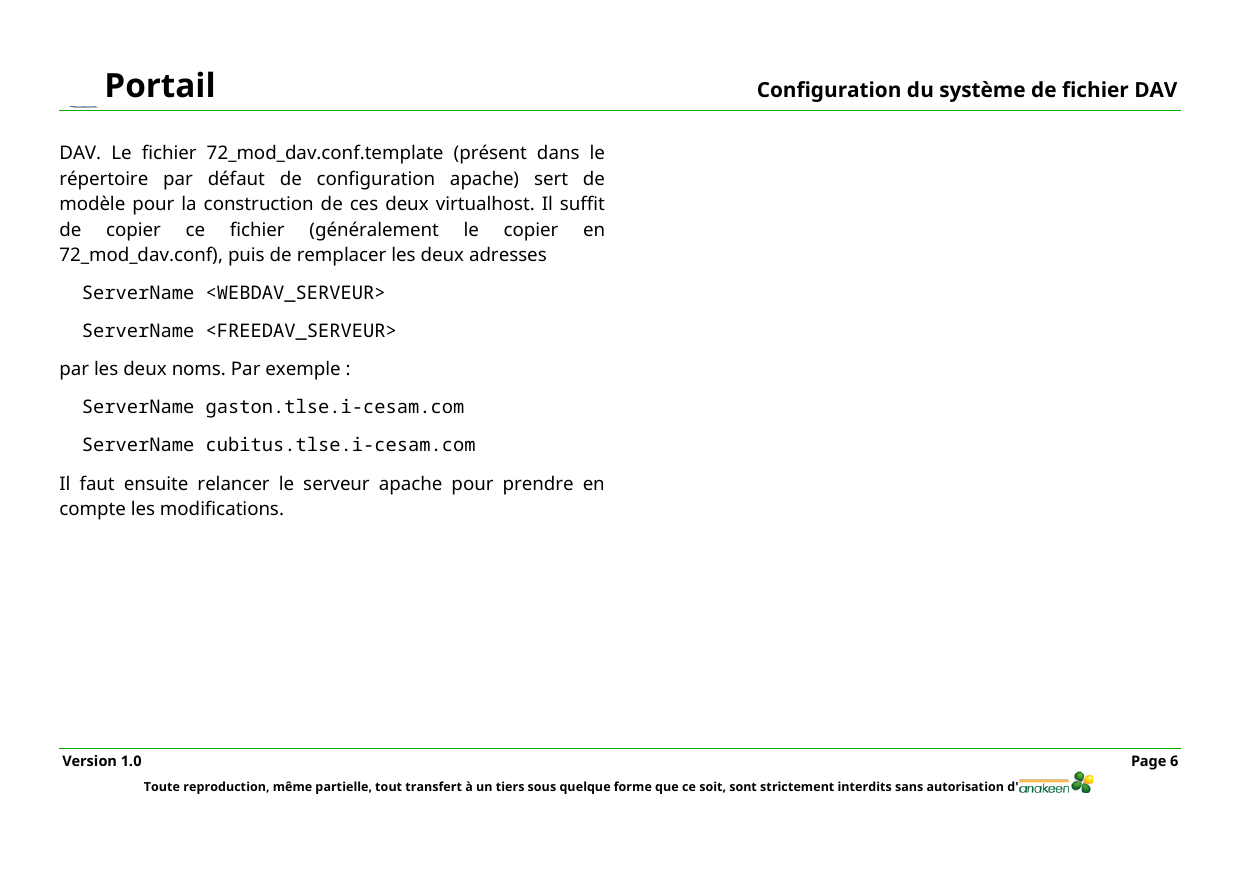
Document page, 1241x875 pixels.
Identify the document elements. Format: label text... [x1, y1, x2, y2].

list ServerName <WEBDAV_SERVEUR> [59, 280, 605, 305]
list ServerName <FREEDAV_SERVEUR> [59, 318, 605, 343]
text par les deux noms. Par exemple : [59, 356, 605, 381]
list ServerName gaston.tlse.i-cesam.com [59, 394, 605, 419]
list ServerName cubitus.tlse.i-cesam.com [59, 432, 605, 457]
picture [1019, 770, 1094, 793]
text Il faut ensuite relancer le serveur apache pour prendre en compte les modifications. [59, 470, 605, 521]
text DAV. Le fichier 72_mod_dav.conf.template (présent dans le répertoire par défaut de configuration apache) sert de modèle pour la construction de ces deux virtualhost. Il suffit de copier ce fichier (généralement le copier en 72_mod_dav.conf), puis de remplacer les deux adresses [59, 140, 605, 267]
